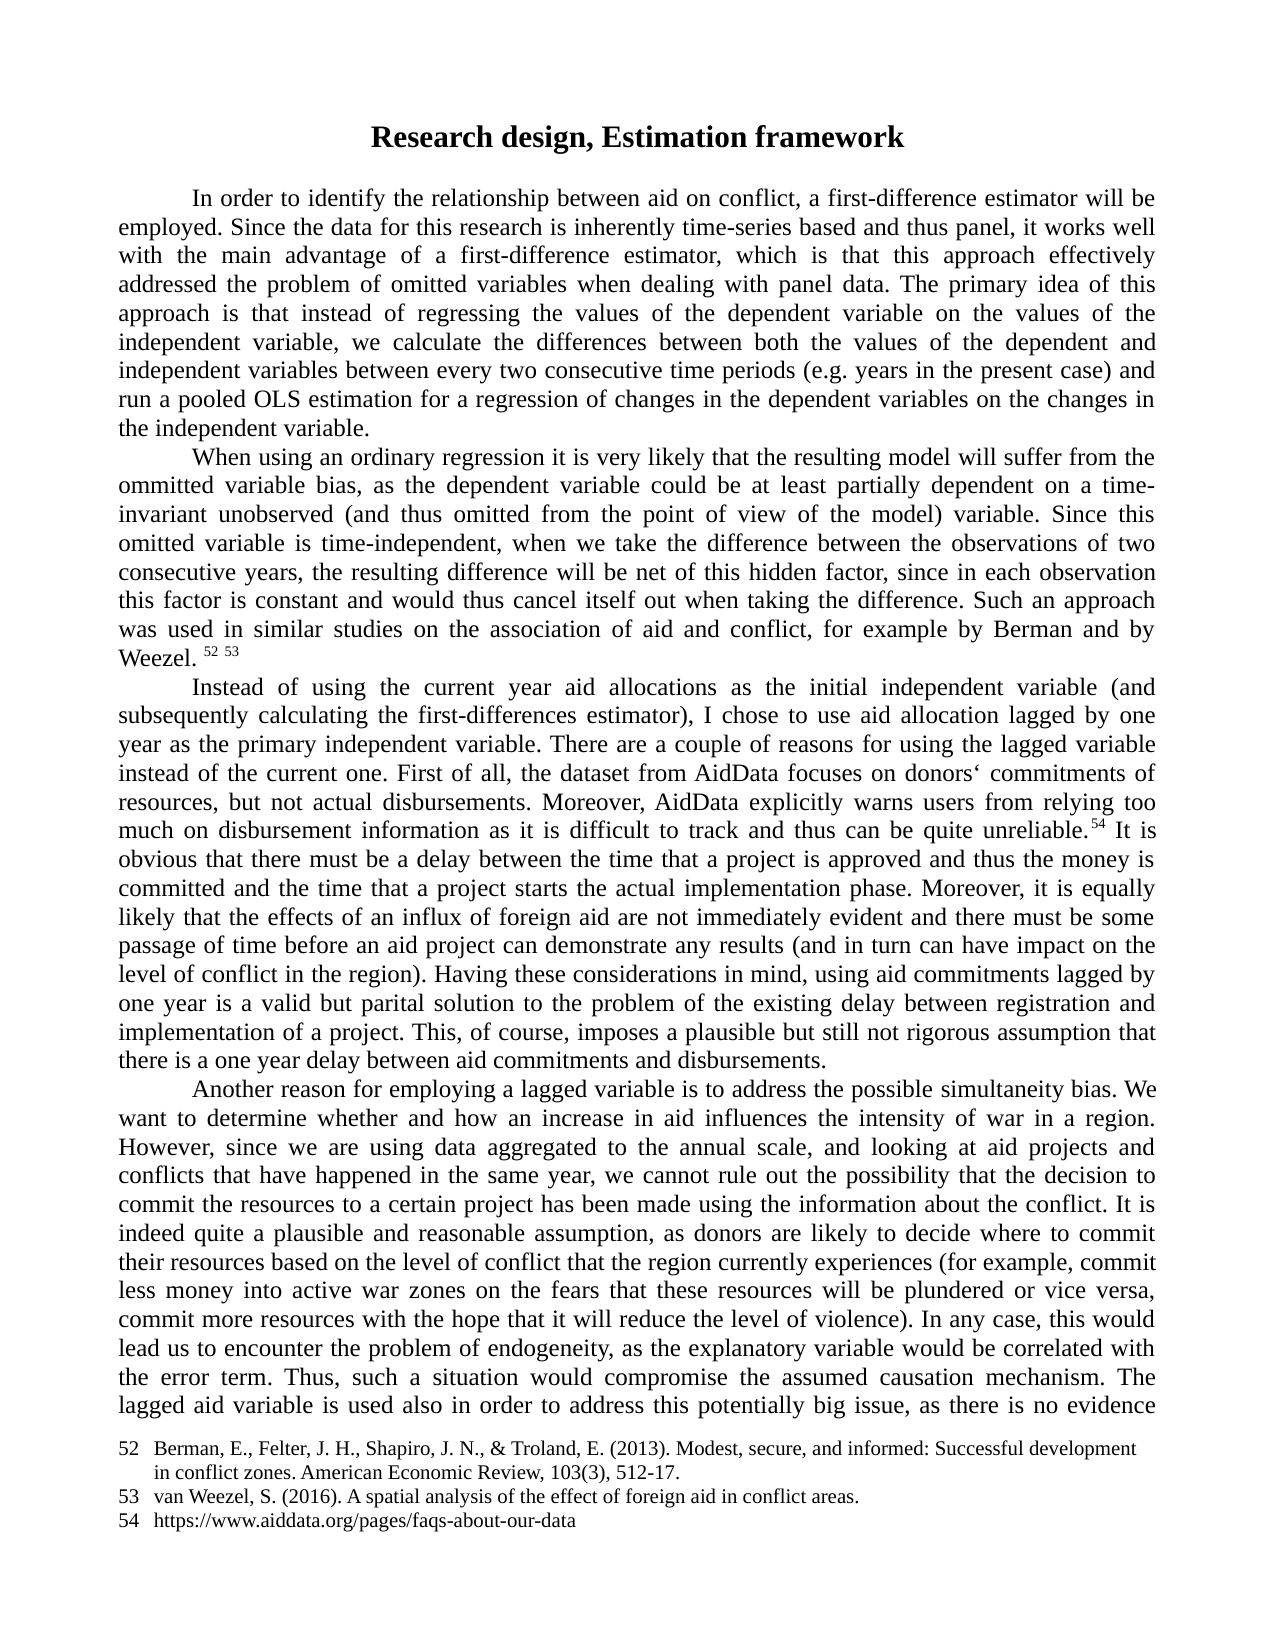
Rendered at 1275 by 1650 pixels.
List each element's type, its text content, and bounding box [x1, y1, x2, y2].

text Instead of using the current year aid allocations as the initial independent variable (and subsequently calculating the first-differences estimator), I chose to use aid allocation lagged by one year as the primary independent variable. There are a couple of reasons for using the lagged variable instead of the current one. First of all, the dataset from AidData focuses on donors‘ commitments of resources, but not actual disbursements. Moreover, AidData explicitly warns users from relying too much on disbursement information as it is difficult to track and thus can be quite unreliable. It is obvious that there must be a delay between the time that a project is approved and thus the money is committed and the time that a project starts the actual implementation phase. Moreover, it is equally likely that the effects of an influx of foreign aid are not immediately evident and there must be some passage of time before an aid project can demonstrate any results (and in turn can have impact on the level of conflict in the region). Having these considerations in mind, using aid commitments lagged by one year is a valid but parital solution to the problem of the existing delay between registration and implementation of a project. This, of course, imposes a plausible but still not rigorous assumption that there is a one year delay between aid commitments and disbursements. [118, 672, 1157, 1074]
text In order to identify the relationship between aid on conflict, a first-difference estimator will be employed. Since the data for this research is inherently time-series based and thus panel, it works well with the main advantage of a first-difference estimator, which is that this approach effectively addressed the problem of omitted variables when dealing with panel data. The primary idea of this approach is that instead of regressing the values of the dependent variable on the values of the independent variable, we calculate the differences between both the values of the dependent and independent variables between every two consecutive time periods (e.g. years in the present case) and run a pooled OLS estimation for a regression of changes in the dependent variables on the changes in the independent variable. [118, 183, 1157, 442]
text van Weezel, S. (2016). A spatial analysis of the effect of foreign aid in conflict areas. [118, 1484, 1157, 1508]
text Berman, E., Felter, J. H., Shapiro, J. N., & Troland, E. (2013). Modest, secure, and informed: Successful development in conflict zones. American Economic Review, 103(3), 512-17. [118, 1436, 1157, 1484]
text Research design, Estimation framework [118, 118, 1157, 154]
text Another reason for employing a lagged variable is to address the possible simultaneity bias. We want to determine whether and how an increase in aid influences the intensity of war in a region. However, since we are using data aggregated to the annual scale, and looking at aid projects and conflicts that have happened in the same year, we cannot rule out the possibility that the decision to commit the resources to a certain project has been made using the information about the conflict. It is indeed quite a plausible and reasonable assumption, as donors are likely to decide where to commit their resources based on the level of conflict that the region currently experiences (for example, commit less money into active war zones on the fears that these resources will be plundered or vice versa, commit more resources with the hope that it will reduce the level of violence). In any case, this would lead us to encounter the problem of endogeneity, as the explanatory variable would be correlated with the error term. Thus, such a situation would compromise the assumed causation mechanism. The lagged aid variable is used also in order to address this potentially big issue, as there is no evidence [118, 1074, 1157, 1419]
text https://www.aiddata.org/pages/faqs-about-our-data [118, 1508, 1157, 1532]
text When using an ordinary regression it is very likely that the resulting model will suffer from the ommitted variable bias, as the dependent variable could be at least partially dependent on a time-invariant unobserved (and thus omitted from the point of view of the model) variable. Since this omitted variable is time-independent, when we take the difference between the observations of two consecutive years, the resulting difference will be net of this hidden factor, since in each observation this factor is constant and would thus cancel itself out when taking the difference. Such an approach was used in similar studies on the association of aid and conflict, for example by Berman and by Weezel. [118, 442, 1157, 672]
